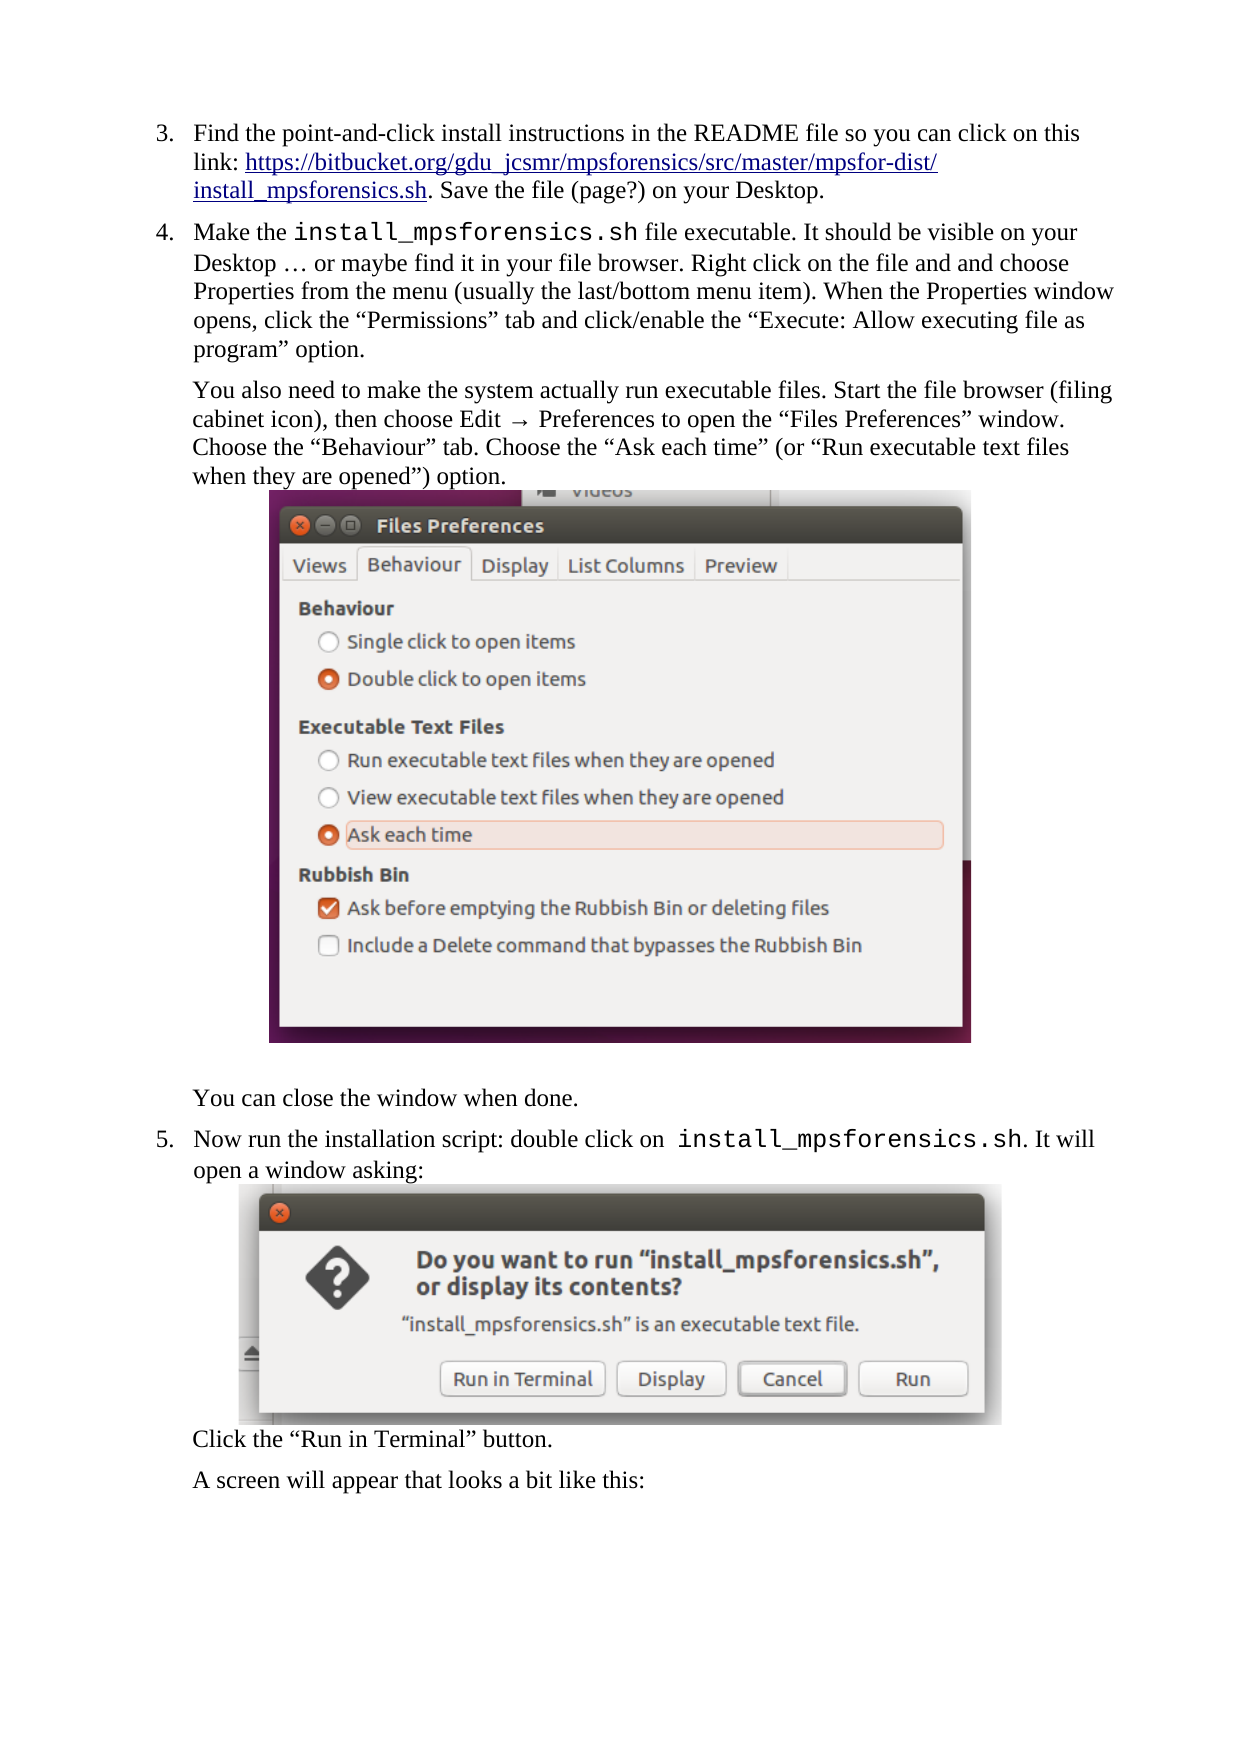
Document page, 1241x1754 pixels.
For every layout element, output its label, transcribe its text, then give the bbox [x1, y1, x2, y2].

list Find the point-and-click install instructions in the README file so you can click on this link: https://bitbucket.org/gdu_jcsmr/mpsforensics/src/master/mpsfor-dist/install_mpsforensics.sh. Save the file (page?) on your Desktop. [156, 118, 1122, 204]
picture [269, 490, 972, 1043]
list Make the install_mpsforensics.sh file executable. It should be visible on your Desktop … or maybe find it in your file browser. Right click on the file and and choose Properties from the menu (usually the last/bottom menu item). When the Properties window opens, click the “Permissions” tab and click/enable the “Execute: Allow executing file as program” option. [156, 217, 1122, 363]
text Click the “Run in Terminal” button. [192, 1425, 1122, 1453]
text You also need to make the system actually run executable files. Start the file browser (filing cabinet icon), then choose Edit → Preferences to open the “Files Preferences” window. Choose the “Behaviour” tab. Choose the “Ask each time” (or “Run executable text files when they are opened”) option. [192, 375, 1122, 490]
text A screen will appear that looks a bit like this: [192, 1466, 1122, 1494]
text You can close the window when done. [192, 1083, 1122, 1112]
picture [238, 1184, 1002, 1425]
list Now run the installation script: double click on install_mpsforensics.sh. It will open a window asking: [156, 1124, 1122, 1184]
